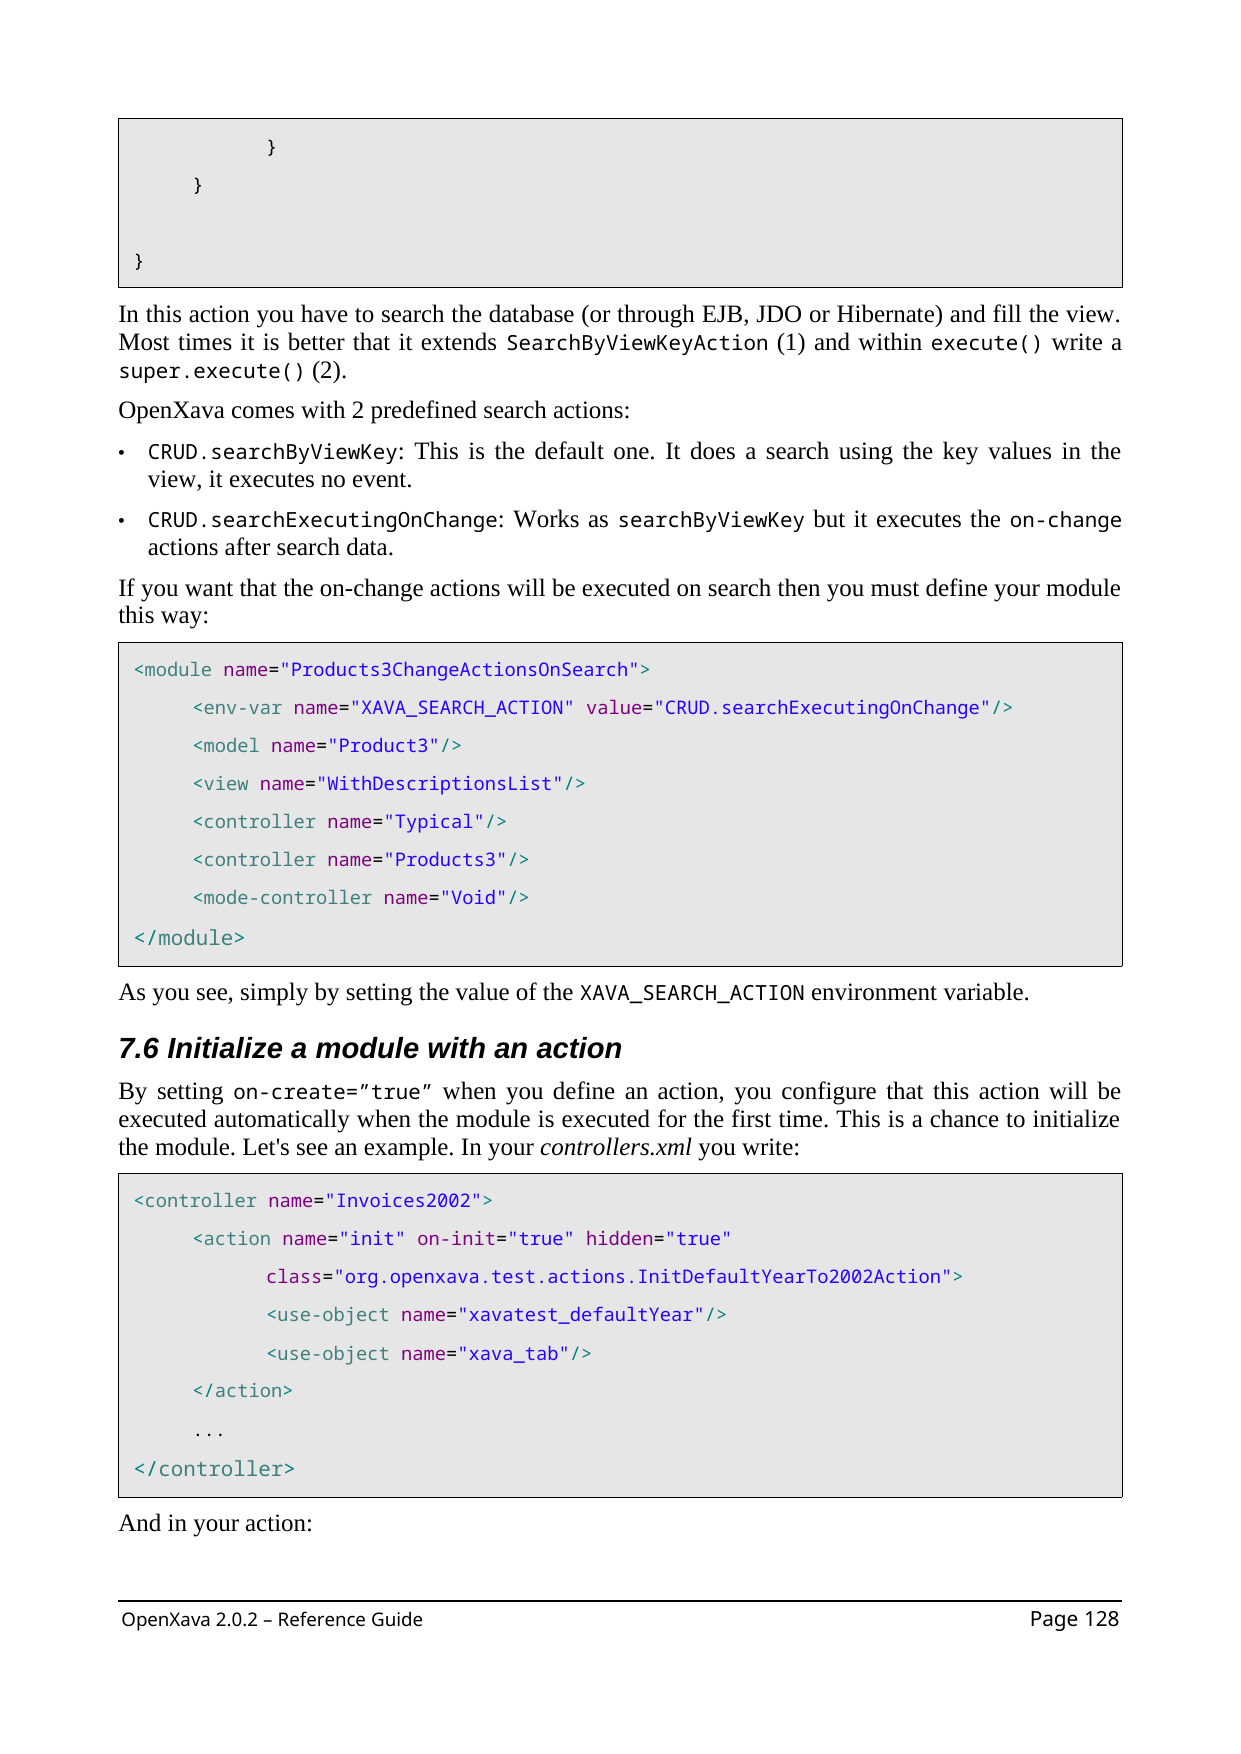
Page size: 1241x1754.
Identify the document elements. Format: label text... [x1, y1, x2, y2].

text <controller name="Products3"/> [119, 832, 1122, 870]
text If you want that the on-change actions will be executed on search then you must define your module this way: [118, 574, 1122, 629]
text <env-var name="XAVA_SEARCH_ACTION" value="CRUD.searchExecutingOnChange"/> [119, 680, 1122, 718]
text } [119, 232, 1122, 287]
text <controller name="Typical"/> [119, 794, 1122, 832]
text <mode-controller name="Void"/> [119, 870, 1122, 908]
text <model name="Product3"/> [119, 718, 1122, 756]
text <action name="init" on-init="true" hidden="true" [119, 1211, 1122, 1249]
text And in your action: [118, 1509, 1122, 1537]
text <controller name="Invoices2002"> [119, 1174, 1122, 1211]
text As you see, simply by setting the value of the XAVA_SEARCH_ACTION environment variable. [118, 978, 1122, 1007]
text <use-object name="xavatest_defaultYear"/> [119, 1287, 1122, 1325]
text class="org.openxava.test.actions.InitDefaultYearTo2002Action"> [119, 1249, 1122, 1287]
text <module name="Products3ChangeActionsOnSearch"> [119, 643, 1122, 680]
text } [119, 156, 1122, 194]
list CRUD.searchByViewKey: This is the default one. It does a search using the key values in the view, it executes no event. [118, 437, 1122, 493]
text </action> [119, 1363, 1122, 1401]
list CRUD.searchExecutingOnChange: Works as searchByViewKey but it executes the on-change actions after search data. [118, 505, 1122, 561]
text </module> [119, 908, 1122, 966]
text ... [119, 1401, 1122, 1439]
text } [119, 119, 1122, 156]
text </controller> [119, 1439, 1122, 1497]
text <view name="WithDescriptionsList"/> [119, 756, 1122, 794]
text OpenXava comes with 2 predefined search actions: [118, 397, 1122, 424]
subtitle Initialize a module with an action [118, 1032, 1122, 1064]
text <use-object name="xava_tab"/> [119, 1325, 1122, 1363]
text By setting on-create=”true” when you define an action, you configure that this action will be executed automatically when the module is executed for the first time. This is a chance to initialize the module. Let's see an example. In your controllers.xml you write: [118, 1077, 1122, 1160]
text In this action you have to search the database (or through EJB, JDO or Hibernate) and fill the view. Most times it is better that it extends SearchByViewKeyAction (1) and within execute() write a super.execute() (2). [118, 300, 1122, 384]
